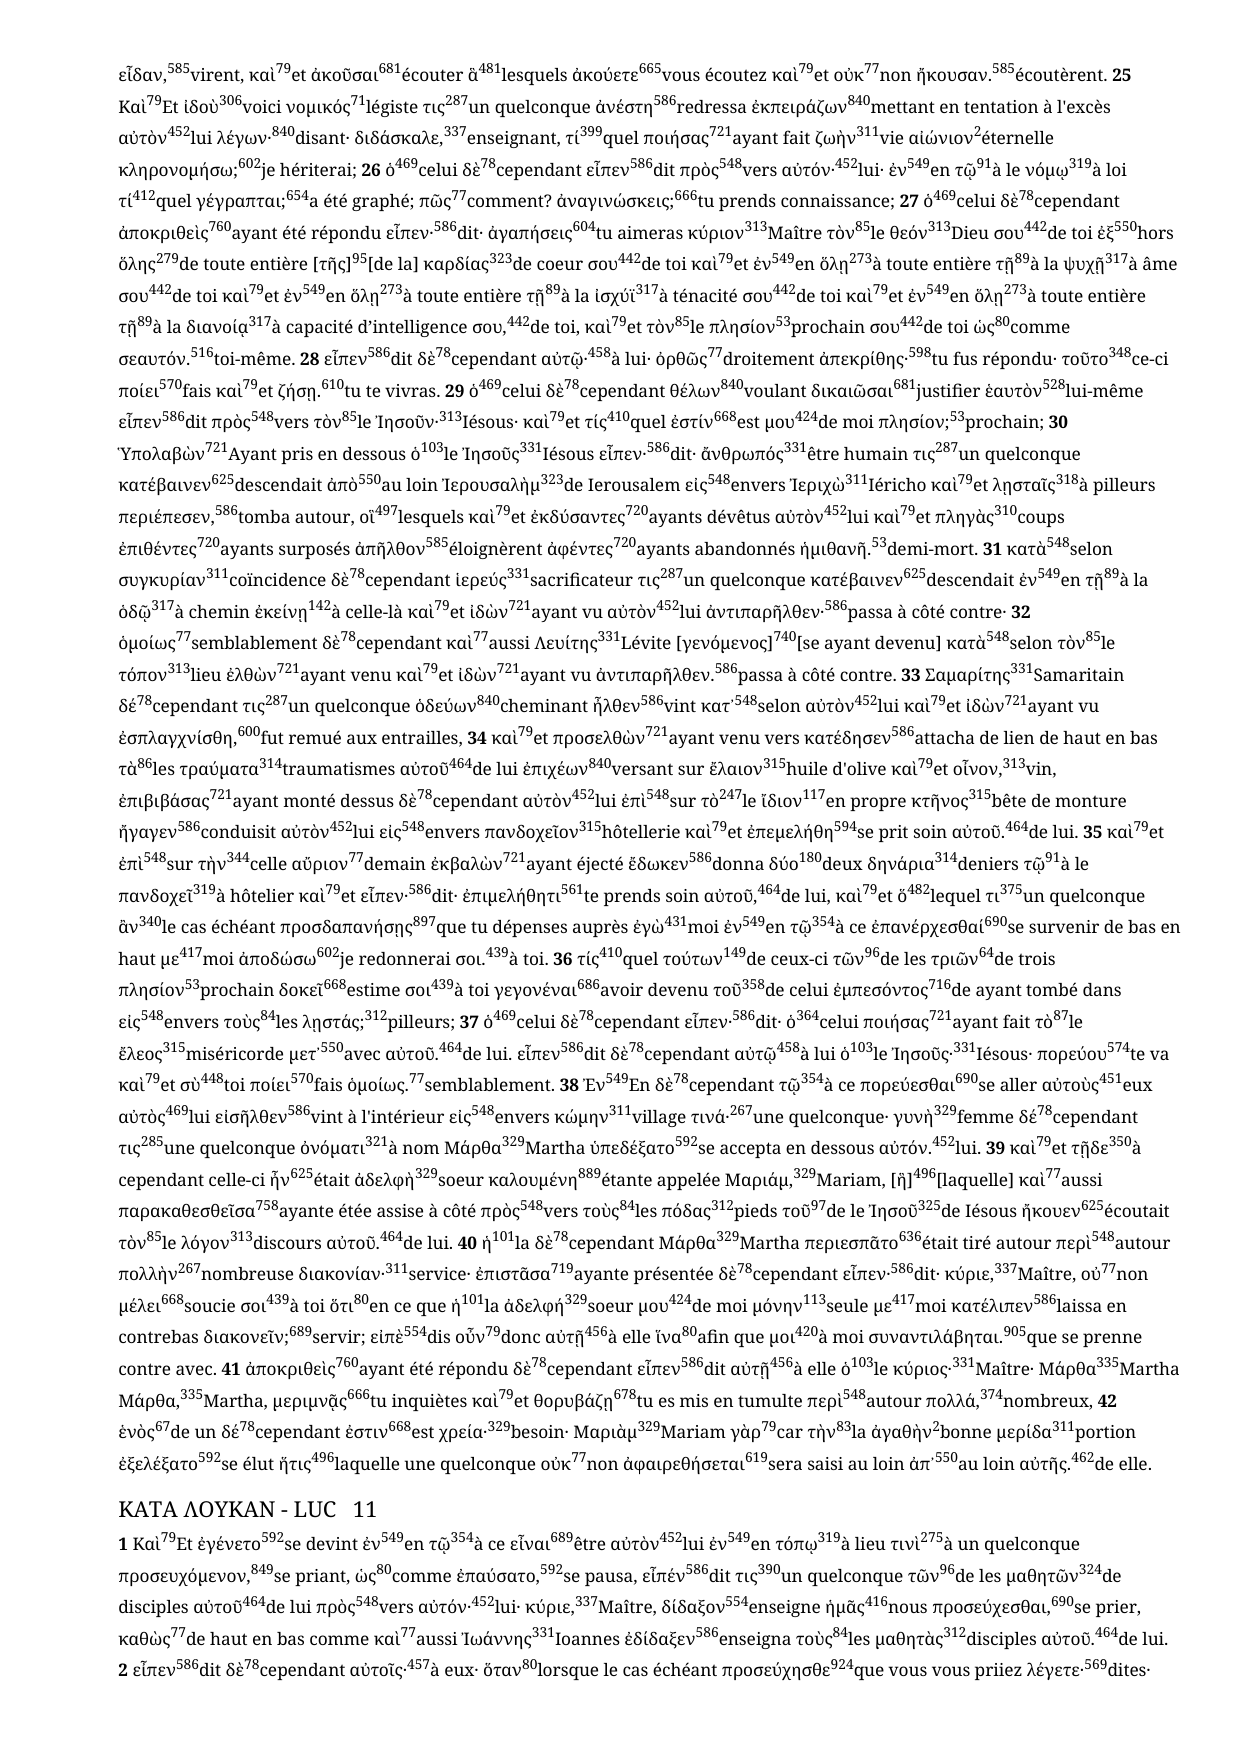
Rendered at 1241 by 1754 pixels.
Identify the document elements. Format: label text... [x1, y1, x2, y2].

text 1 Μετὰ548Après δὲ78cependant ταῦτα347ces-ci ἀνέδειξεν586montra de bas en haut ὁ103le κύριος331Maître ἑτέρους372autres-différents ἑβδομήκοντα178soixante-dix [δύο]178[deux] καὶ79et ἀπέστειλεν586envoya αὐτοὺς451eux ἀνὰ77de bas en haut δύο52deux [δύο]178[deux] πρὸ550d'avant προσώπου327de face αὐτοῦ464de lui εἰς548envers πᾶσαν267toute πόλιν311cité καὶ79et τόπον313lieu οὗ77où ἤμελλεν625imminait αὐτὸς469lui ἔρχεσθαι.690se venir. 2 Ἔλεγεν625Disait δὲ78cependant πρὸς548vers αὐτούς·451eux· ὁ103le μὲν79certes θερισμὸς331moisson πολύς,390nombreux, οἱ102les δὲ78cependant ἐργάται330travailleurs ὀλίγοι·389peu· δεήθητε562soyez attachés de lien οὖν79donc τοῦ97de le κυρίου325de Maître τοῦ97de le θερισμοῦ325de moisson ὅπως80de telle manière que ἐργάτας312travailleurs ἐκβάλῃ899que éjecte εἰς548envers τὸν85le θερισμὸν313moisson αὐτοῦ.464de lui. 3 ὑπάγετε·569dirigez en arrière· ἰδοὺ306voici ἀποστέλλω664j'envoie ὑμᾶς436vous ὡς80comme ἄρνας312agneaux ἐν549en μέσῳ61à au milieu λύκων.324de loups. 4 μὴ79ne pas βαστάζετε569mettez en charge βαλλάντιον,315bourse, μὴ79ne pas πήραν,311besace, μὴ79ne pas ὑποδήματα,314souliers, καὶ79et μηδένα373pas un κατὰ548selon τὴν83la ὁδὸν311chemin ἀσπάσησθε.902que vous vous saluiez. 5 εἰς548envers ἣν478laquelle δ᾽78cependant ἂν340le cas échéant εἰσέλθητε896que vous veniez à l'intérieur οἰκίαν,311maison d'habitation, πρῶτον77premièrement λέγετε·569dites· εἰρήνη329paix τῷ91à le οἴκῳ319à maison τούτῳ.144à celui-ci. 6 καὶ79et ἐὰν80si le cas échéant ἐκεῖ77là ᾖ921que soit υἱὸς331fils εἰρήνης,323de paix, ἐπαναπαήσεται612se pausera de bas en haut sur ἐπ᾽548sur αὐτὸν452lui ἡ101la εἰρήνη329paix ὑμῶν·441de vous· εἰ80si δὲ78cependant μή77ne pas γε,340du moins, ἐφ᾽548sur ὑμᾶς436vous ἀνακάμψει.606fléchira de bas en haut. 7 ἐν549en αὐτῇ142à même δὲ78cependant τῇ89à la οἰκίᾳ317à maison d'habitation μένετε569restez ἐσθίοντες839mangeants καὶ79et πίνοντες839buvants τὰ347ces παρ᾽550à côté αὐτῶν·463de eux· ἄξιος47digne γὰρ79car ὁ103le ἐργάτης331travailleur τοῦ97de le μισθοῦ325de salaire αὐτοῦ.464de lui. μὴ77ne pas μεταβαίνετε569dépassez ἐξ550hors οἰκίας323de maison d'habitation εἰς548envers οἰκίαν.311maison d'habitation. 8 καὶ79et εἰς548envers ἣν478laquelle ἂν340le cas échéant πόλιν311cité εἰσέρχησθε924que vous vous veniez à l'intérieur καὶ79et δέχωνται926que se acceptent ὑμᾶς,436vous, ἐσθίετε569mangez τὰ347ces παρατιθέμενα876étants posés à côté ὑμῖν438à vous 9 καὶ79et θεραπεύετε569soignez τοὺς84les ἐν549en αὐτῇ456à elle ἀσθενεῖς52infirmes καὶ79et λέγετε569dites αὐτοῖς·457à eux· ἤγγικεν642a approché ἐφ᾽548sur ὑμᾶς436vous ἡ101la βασιλεία329royauté τοῦ97de le θεοῦ.325de Dieu. 10 εἰς548envers ἣν478laquelle δ᾽78cependant ἂν340le cas échéant πόλιν311cité εἰσέλθητε896que vous veniez à l'intérieur καὶ79et μὴ77ne pas δέχωνται926que se acceptent ὑμᾶς,436vous, ἐξελθόντες720ayants sortis εἰς548envers τὰς82les πλατείας310places αὐτῆς462de elle εἴπατε·553dites· 11 καὶ77aussi τὸν85le κονιορτὸν313poussière τὸν346celui κολληθέντα744ayant été collé ἡμῖν419à nous ἐκ550hors τῆς95de la πόλεως323de cité ὑμῶν441de vous εἰς548envers τοὺς84les πόδας312pieds ἀπομασσόμεθα669nous nous massons au loin ὑμῖν·438à vous· πλὴν79toutefois τοῦτο348ce-ci γινώσκετε569connaissez ὅτι80en ce que ἤγγικεν642a approché ἡ101la βασιλεία329royauté τοῦ97de le θεοῦ.325de Dieu. 12 λέγω664je dis ὑμῖν438à vous ὅτι80en ce que Σοδόμοις320à Sodomas ἐν549en τῇ89à la ἡμέρᾳ317à journée ἐκείνῃ142à celle-là ἀνεκτότερον49plus supportable ἔσται612se sera ἢ79ou τῇ89à la πόλει317à cité ἐκείνῃ.142à celle-là. 13 Οὐαί304Ouai σοι,439à toi, Χοραζίν,335Chorazin, οὐαί304Ouai σοι,439à toi, Βηθσαϊδά·335Bethsaïda· ὅτι80en ce que εἰ80si ἐν549en Τύρῳ317à Tyr καὶ79et Σιδῶνι317à Sidon ἐγενήθησαν599furent devenu αἱ100les δυνάμεις328puissances αἱ361celles γενόμεναι737se ayantes devenues ἐν549en ὑμῖν,438à vous, πάλαι77vieillement ἂν340le cas échéant ἐν549en σάκκῳ319à sac καὶ79et σποδῷ317à cendre καθήμενοι866se étants assis μετενόησαν.585transintelligèrent. 14 πλὴν79toutefois Τύρῳ317à Tyr καὶ79et Σιδῶνι317à Sidon ἀνεκτότερον49plus supportable ἔσται612se sera ἐν549en τῇ89à la κρίσει317à jugement ἢ79ou ὑμῖν.438à vous. 15 καὶ79et σύ,448toi, Καφαρναούμ,335Kapharnaoum, μὴ340ne pas ἕως552jusqu'à ce que οὐρανοῦ325de ciel ὑψωθήσῃ;617tu seras haussé; ἕως552jusqu'à ce que τοῦ97de le ᾅδου325de séjour des morts καταβήσῃ.617tu seras descendu. 16 Ὁ364Celui ἀκούων840écoutant ὑμῶν441de vous ἐμοῦ424de moi ἀκούει,668écoute, καὶ79et ὁ364celui ἀθετῶν840démettant ὑμᾶς436vous ἐμὲ417moi ἀθετεῖ·668démet· ὁ364celui δὲ78cependant ἐμὲ417moi ἀθετῶν840démettant ἀθετεῖ668démet τὸν346celui ἀποστείλαντά707ayant envoyé με.417moi. 17 Ὑπέστρεψαν585Retournèrent en arrière δὲ78cependant οἱ102les ἑβδομήκοντα70soixante-dix [δύο]70[deux] μετὰ550avec χαρᾶς323de joie λέγοντες·839disants· κύριε,337Maître, καὶ77aussi τὰ104les δαιμόνια332démons ὑποτάσσεται680est subordonné ἡμῖν419à nous ἐν549en τῷ93à le ὀνόματί321à nom σου.442de toi. 18 εἶπεν586dit δὲ78cependant αὐτοῖς·457à eux· ἐθεώρουν621j'observais τὸν85le σατανᾶν313Satanas ὡς80comme ἀστραπὴν311éclair ἐκ550hors τοῦ97de le οὐρανοῦ325de ciel πεσόντα.707ayant tombé. 19 ἰδοὺ306voici δέδωκα638j'ai donné ὑμῖν438à vous τὴν83la ἐξουσίαν311autorité τοῦ360de ce πατεῖν689piétiner ἐπάνω552sur le haut ὄφεων324de serpents καὶ79et σκορπίων,324de scorpions, καὶ79et ἐπὶ548sur πᾶσαν267toute τὴν83la δύναμιν311puissance τοῦ97de le ἐχθροῦ,65de ennemi, καὶ79et οὐδὲν392aucun ὑμᾶς436vous οὐ77non μὴ77ne pas ἀδικήσῃ.899que fasse injustice. 20 πλὴν79toutefois ἐν549en τούτῳ354à ce-ci μὴ77ne pas χαίρετε569soyez de joie ὅτι80en ce que τὰ104les πνεύματα332souffles ὑμῖν438à vous ὑποτάσσεται,680est subordonné, χαίρετε569soyez de joie δὲ78cependant ὅτι80en ce que τὰ104les ὀνόματα332noms ὑμῶν441de vous ἐγγέγραπται654a été engraphé ἐν549en τοῖς90à les οὐρανοῖς.318à cieux. 21 Ἐν549En αὐτῇ142à même τῇ89à la ὥρᾳ317à heure ἠγαλλιάσατο592se exulta [ἐν]549[en] τῷ93à le πνεύματι321à souffle τῷ93à le ἁγίῳ12à saint καὶ79et εἶπεν·586dit· ἐξομολογοῦμαί670je m'avoue à l'excès σοι,439à toi, πάτερ,337père, κύριε337Maître τοῦ97de le οὐρανοῦ325de ciel καὶ79et τῆς95de la γῆς,323de terre, ὅτι80en ce que ἀπέκρυψας584tu cachas loin ταῦτα347ces-ci ἀπὸ550au loin σοφῶν64de sages καὶ79et συνετῶν64de capables de comprendre καὶ79et ἀπεκάλυψας584tu découvris αὐτὰ453eux νηπίοις·58à infantiles· ναὶ304oui ὁ109le πατήρ,337père, ὅτι80en ce que οὕτως77ainsi εὐδοκία329estimation en bien ἐγένετο592se devint ἔμπροσθέν552en devers σου.442de toi. 22 πάντα391tous μοι420à moi παρεδόθη600fut livré ὑπὸ550sous τοῦ97de le πατρός325de père μου,424de moi, καὶ79et οὐδεὶς390aucun γινώσκει668connaît τίς410quel ἐστιν668est ὁ103le υἱὸς331fils εἰ551si μὴ77ne pas ὁ103le πατήρ,331père, καὶ79et τίς410quel ἐστιν668est ὁ103le πατὴρ331père εἰ551si μὴ77ne pas ὁ103le υἱὸς331fils καὶ79et ᾧ486à lequel ἐὰν340si le cas échéant βούληται927que se ait dessein ὁ103le υἱὸς331fils ἀποκαλύψαι.681découvrir. 23 Καὶ79Et στραφεὶς760ayant été tourné πρὸς548vers τοὺς84les μαθητὰς312disciples κατ᾽548selon ἰδίαν544en propre εἶπεν·586dit· μακάριοι46bienheureux οἱ102les ὀφθαλμοὶ330yeux οἱ363ceux βλέποντες839regardants ἃ481lesquels βλέπετε.665vous regardez. 24 λέγω664je dis γὰρ79car ὑμῖν438à vous ὅτι80en ce que πολλοὶ286nombreux προφῆται330prophètes καὶ79et βασιλεῖς330rois ἠθέλησαν585voulurent ἰδεῖν681voir ἃ481lesquels ὑμεῖς447vous βλέπετε665vous regardez καὶ79et οὐκ77non εἶδαν,585virent, καὶ79et ἀκοῦσαι681écouter ἃ481lesquels ἀκούετε665vous écoutez καὶ79et οὐκ77non ἤκουσαν.585écoutèrent. 25 Καὶ79Et ἰδοὺ306voici νομικός71légiste τις287un quelconque ἀνέστη586redressa ἐκπειράζων840mettant en tentation à l'excès αὐτὸν452lui λέγων·840disant· διδάσκαλε,337enseignant, τί399quel ποιήσας721ayant fait ζωὴν311vie αἰώνιον2éternelle κληρονομήσω;602je hériterai; 26 ὁ469celui δὲ78cependant εἶπεν586dit πρὸς548vers αὐτόν·452lui· ἐν549en τῷ91à le νόμῳ319à loi τί412quel γέγραπται;654a été graphé; πῶς77comment? ἀναγινώσκεις;666tu prends connaissance; 27 ὁ469celui δὲ78cependant ἀποκριθεὶς760ayant été répondu εἶπεν·586dit· ἀγαπήσεις604tu aimeras κύριον313Maître τὸν85le θεόν313Dieu σου442de toi ἐξ550hors ὅλης279de toute entière [τῆς]95[de la] καρδίας323de coeur σου442de toi καὶ79et ἐν549en ὅλῃ273à toute entière τῇ89à la ψυχῇ317à âme σου442de toi καὶ79et ἐν549en ὅλῃ273à toute entière τῇ89à la ἰσχύϊ317à ténacité σου442de toi καὶ79et ἐν549en ὅλῃ273à toute entière τῇ89à la διανοίᾳ317à capacité d’intelligence σου,442de toi, καὶ79et τὸν85le πλησίον53prochain σου442de toi ὡς80comme σεαυτόν.516toi-même. 28 εἶπεν586dit δὲ78cependant αὐτῷ·458à lui· ὀρθῶς77droitement ἀπεκρίθης·598tu fus répondu· τοῦτο348ce-ci ποίει570fais καὶ79et ζήσῃ.610tu te vivras. 29 ὁ469celui δὲ78cependant θέλων840voulant δικαιῶσαι681justifier ἑαυτὸν528lui-même εἶπεν586dit πρὸς548vers τὸν85le Ἰησοῦν·313Iésous· καὶ79et τίς410quel ἐστίν668est μου424de moi πλησίον;53prochain; 30 Ὑπολαβὼν721Ayant pris en dessous ὁ103le Ἰησοῦς331Iésous εἶπεν·586dit· ἄνθρωπός331être humain τις287un quelconque κατέβαινεν625descendait ἀπὸ550au loin Ἰερουσαλὴμ323de Ierousalem εἰς548envers Ἰεριχὼ311Iéricho καὶ79et λῃσταῖς318à pilleurs περιέπεσεν,586tomba autour, οἳ497lesquels καὶ79et ἐκδύσαντες720ayants dévêtus αὐτὸν452lui καὶ79et πληγὰς310coups ἐπιθέντες720ayants surposés ἀπῆλθον585éloignèrent ἀφέντες720ayants abandonnés ἡμιθανῆ.53demi-mort. 31 κατὰ548selon συγκυρίαν311coïncidence δὲ78cependant ἱερεύς331sacrificateur τις287un quelconque κατέβαινεν625descendait ἐν549en τῇ89à la ὁδῷ317à chemin ἐκείνῃ142à celle-là καὶ79et ἰδὼν721ayant vu αὐτὸν452lui ἀντιπαρῆλθεν·586passa à côté contre· 32 ὁμοίως77semblablement δὲ78cependant καὶ77aussi Λευίτης331Lévite [γενόμενος]740[se ayant devenu] κατὰ548selon τὸν85le τόπον313lieu ἐλθὼν721ayant venu καὶ79et ἰδὼν721ayant vu ἀντιπαρῆλθεν.586passa à côté contre. 33 Σαμαρίτης331Samaritain δέ78cependant τις287un quelconque ὁδεύων840cheminant ἦλθεν586vint κατ᾽548selon αὐτὸν452lui καὶ79et ἰδὼν721ayant vu ἐσπλαγχνίσθη,600fut remué aux entrailles, 34 καὶ79et προσελθὼν721ayant venu vers κατέδησεν586attacha de lien de haut en bas τὰ86les τραύματα314traumatismes αὐτοῦ464de lui ἐπιχέων840versant sur ἔλαιον315huile d'olive καὶ79et οἶνον,313vin, ἐπιβιβάσας721ayant monté dessus δὲ78cependant αὐτὸν452lui ἐπὶ548sur τὸ247le ἴδιον117en propre κτῆνος315bête de monture ἤγαγεν586conduisit αὐτὸν452lui εἰς548envers πανδοχεῖον315hôtellerie καὶ79et ἐπεμελήθη594se prit soin αὐτοῦ.464de lui. 35 καὶ79et ἐπὶ548sur τὴν344celle αὔριον77demain ἐκβαλὼν721ayant éjecté ἔδωκεν586donna δύο180deux δηνάρια314deniers τῷ91à le πανδοχεῖ319à hôtelier καὶ79et εἶπεν·586dit· ἐπιμελήθητι561te prends soin αὐτοῦ,464de lui, καὶ79et ὅ482lequel τι375un quelconque ἂν340le cas échéant προσδαπανήσῃς897que tu dépenses auprès ἐγὼ431moi ἐν549en τῷ354à ce ἐπανέρχεσθαί690se survenir de bas en haut με417moi ἀποδώσω602je redonnerai σοι.439à toi. 36 τίς410quel τούτων149de ceux-ci τῶν96de les τριῶν64de trois πλησίον53prochain δοκεῖ668estime σοι439à toi γεγονέναι686avoir devenu τοῦ358de celui ἐμπεσόντος716de ayant tombé dans εἰς548envers τοὺς84les λῃστάς;312pilleurs; 37 ὁ469celui δὲ78cependant εἶπεν·586dit· ὁ364celui ποιήσας721ayant fait τὸ87le ἔλεος315miséricorde μετ᾽550avec αὐτοῦ.464de lui. εἶπεν586dit δὲ78cependant αὐτῷ458à lui ὁ103le Ἰησοῦς·331Iésous· πορεύου574te va καὶ79et σὺ448toi ποίει570fais ὁμοίως.77semblablement. 38 Ἐν549En δὲ78cependant τῷ354à ce πορεύεσθαι690se aller αὐτοὺς451eux αὐτὸς469lui εἰσῆλθεν586vint à l'intérieur εἰς548envers κώμην311village τινά·267une quelconque· γυνὴ329femme δέ78cependant τις285une quelconque ὀνόματι321à nom Μάρθα329Martha ὑπεδέξατο592se accepta en dessous αὐτόν.452lui. 39 καὶ79et τῇδε350à cependant celle-ci ἦν625était ἀδελφὴ329soeur καλουμένη889étante appelée Μαριάμ,329Mariam, [ἣ]496[laquelle] καὶ77aussi παρακαθεσθεῖσα758ayante étée assise à côté πρὸς548vers τοὺς84les πόδας312pieds τοῦ97de le Ἰησοῦ325de Iésous ἤκουεν625écoutait τὸν85le λόγον313discours αὐτοῦ.464de lui. 40 ἡ101la δὲ78cependant Μάρθα329Martha περιεσπᾶτο636était tiré autour περὶ548autour πολλὴν267nombreuse διακονίαν·311service· ἐπιστᾶσα719ayante présentée δὲ78cependant εἶπεν·586dit· κύριε,337Maître, οὐ77non μέλει668soucie σοι439à toi ὅτι80en ce que ἡ101la ἀδελφή329soeur μου424de moi μόνην113seule με417moi κατέλιπεν586laissa en contrebas διακονεῖν;689servir; εἰπὲ554dis οὖν79donc αὐτῇ456à elle ἵνα80afin que μοι420à moi συναντιλάβηται.905que se prenne contre avec. 41 ἀποκριθεὶς760ayant été répondu δὲ78cependant εἶπεν586dit αὐτῇ456à elle ὁ103le κύριος·331Maître· Μάρθα335Martha Μάρθα,335Martha, μεριμνᾷς666tu inquiètes καὶ79et θορυβάζῃ678tu es mis en tumulte περὶ548autour πολλά,374nombreux, 42 ἑνὸς67de un δέ78cependant ἐστιν668est χρεία·329besoin· Μαριὰμ329Mariam γὰρ79car τὴν83la ἀγαθὴν2bonne μερίδα311portion ἐξελέξατο592se élut ἥτις496laquelle une quelconque οὐκ77non ἀφαιρεθήσεται619sera saisi au loin ἀπ᾽550au loin αὐτῆς.462de elle. [118, 59, 1181, 1475]
text ΚΑΤΑ ΛΟΥΚΑΝ - LUC 11 [118, 1494, 1181, 1524]
